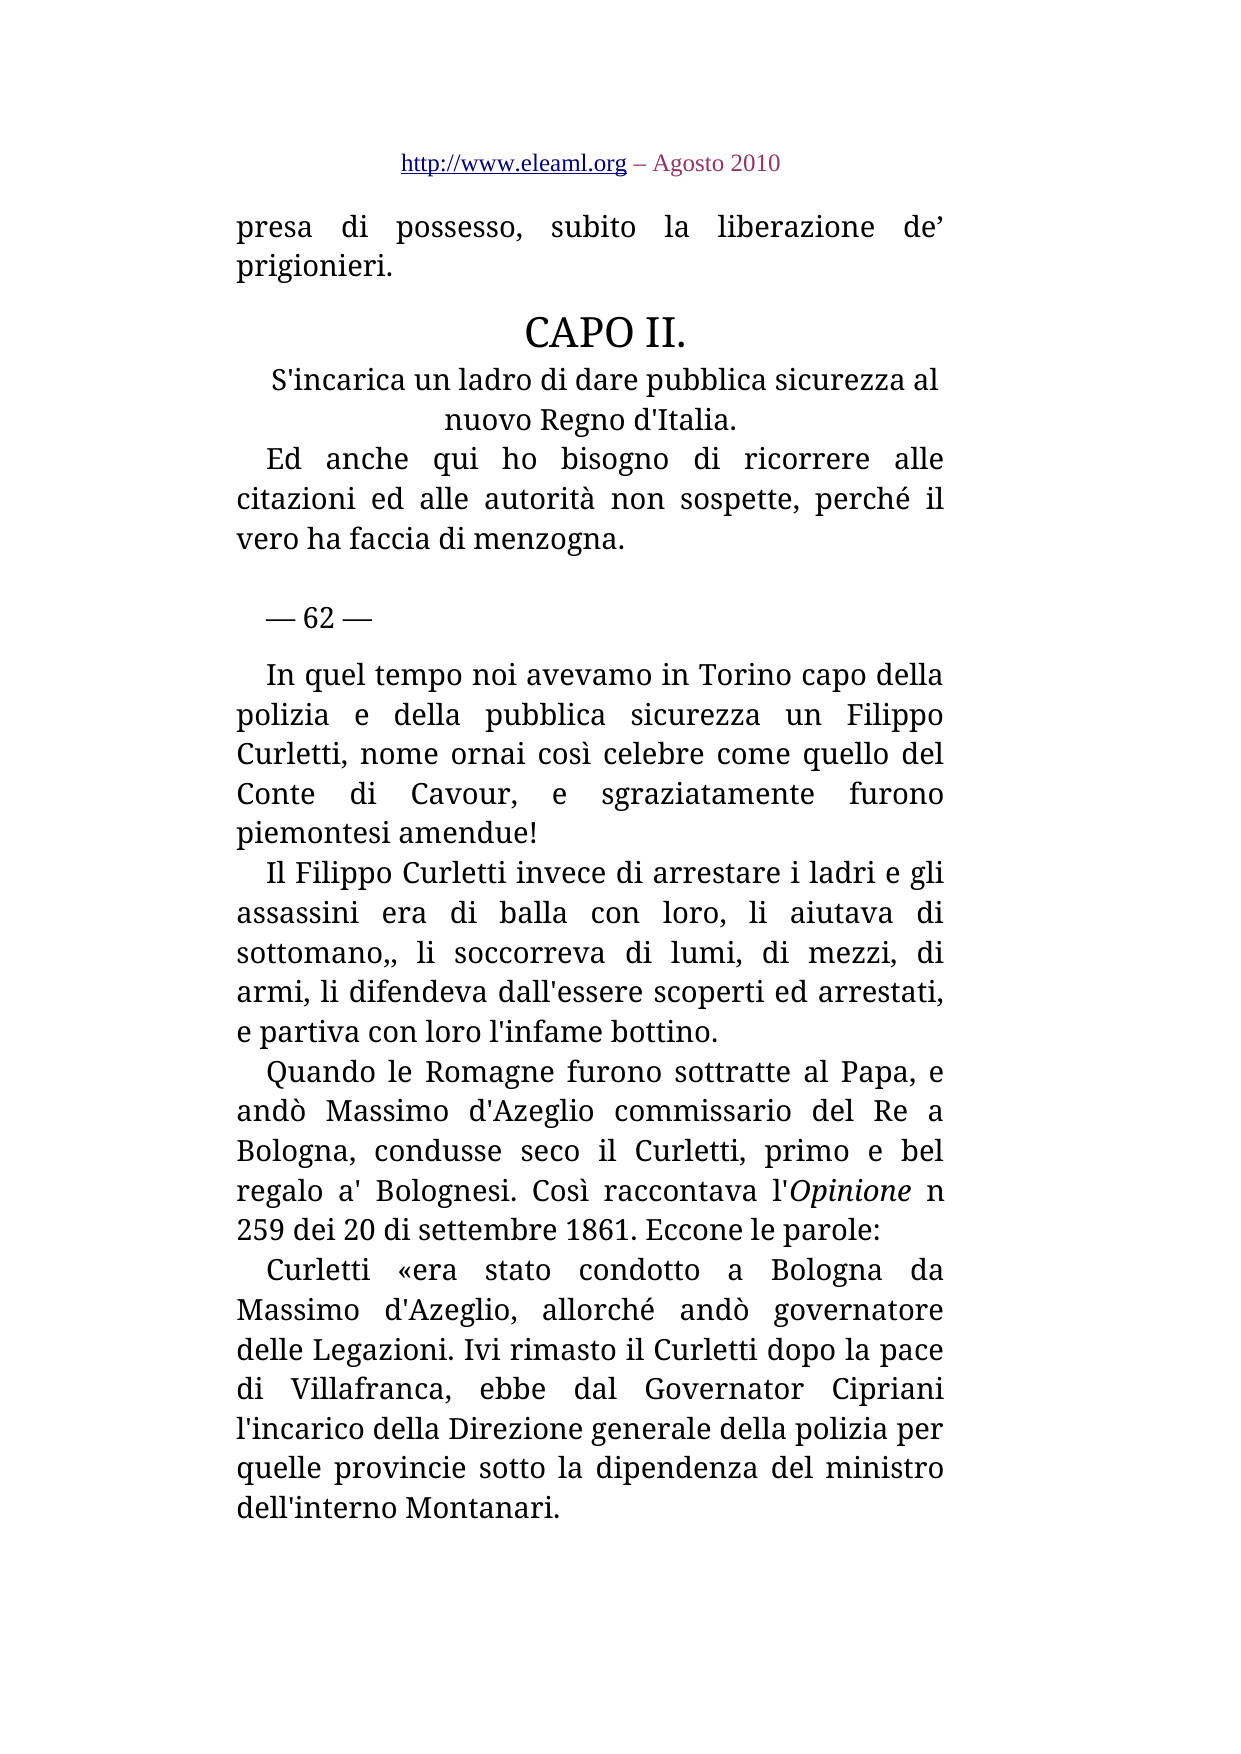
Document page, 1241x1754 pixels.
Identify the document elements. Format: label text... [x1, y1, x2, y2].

text Il Filippo Curletti invece di arrestare i ladri e gli assassini era di balla con loro, li aiutava di sottomano,, li soccorreva di lumi, di mezzi, di armi, li difendeva dall'essere scoperti ed arrestati, e partiva con loro l'infame bottino. [236, 852, 945, 1051]
text Curletti «era stato condotto a Bologna da Massimo d'Azeglio, allorché andò governatore delle Legazioni. Ivi rimasto il Curletti dopo la pace di Villafranca, ebbe dal Governator Cipriani l'incarico della Direzione generale della polizia per quelle provincie sotto la dipendenza del ministro dell'interno Montanari. [236, 1249, 945, 1527]
text CAPO II. [236, 302, 945, 359]
text S'incarica un ladro di dare pubblica sicurezza al nuovo Regno d'Italia. [236, 359, 945, 438]
text — 62 — [236, 597, 945, 637]
text Quando le Romagne furono sottratte al Papa, e andò Massimo d'Azeglio commissario del Re a Bologna, condusse seco il Curletti, primo e bel regalo a' Bolognesi. Così raccontava l'Opinione n 259 dei 20 di settembre 1861. Eccone le parole: [236, 1051, 945, 1249]
text In quel tempo noi avevamo in Torino capo della polizia e della pubblica sicurezza un Filippo Curletti, nome ornai così celebre come quello del Conte di Cavour, e sgraziatamente furono piemontesi amendue! [236, 654, 945, 852]
text Ed anche qui ho bisogno di ricorrere alle citazioni ed alle autorità non sospette, perché il vero ha faccia di menzogna. [236, 438, 945, 558]
text presa di possesso, subito la liberazione de’ prigionieri. [236, 206, 945, 285]
